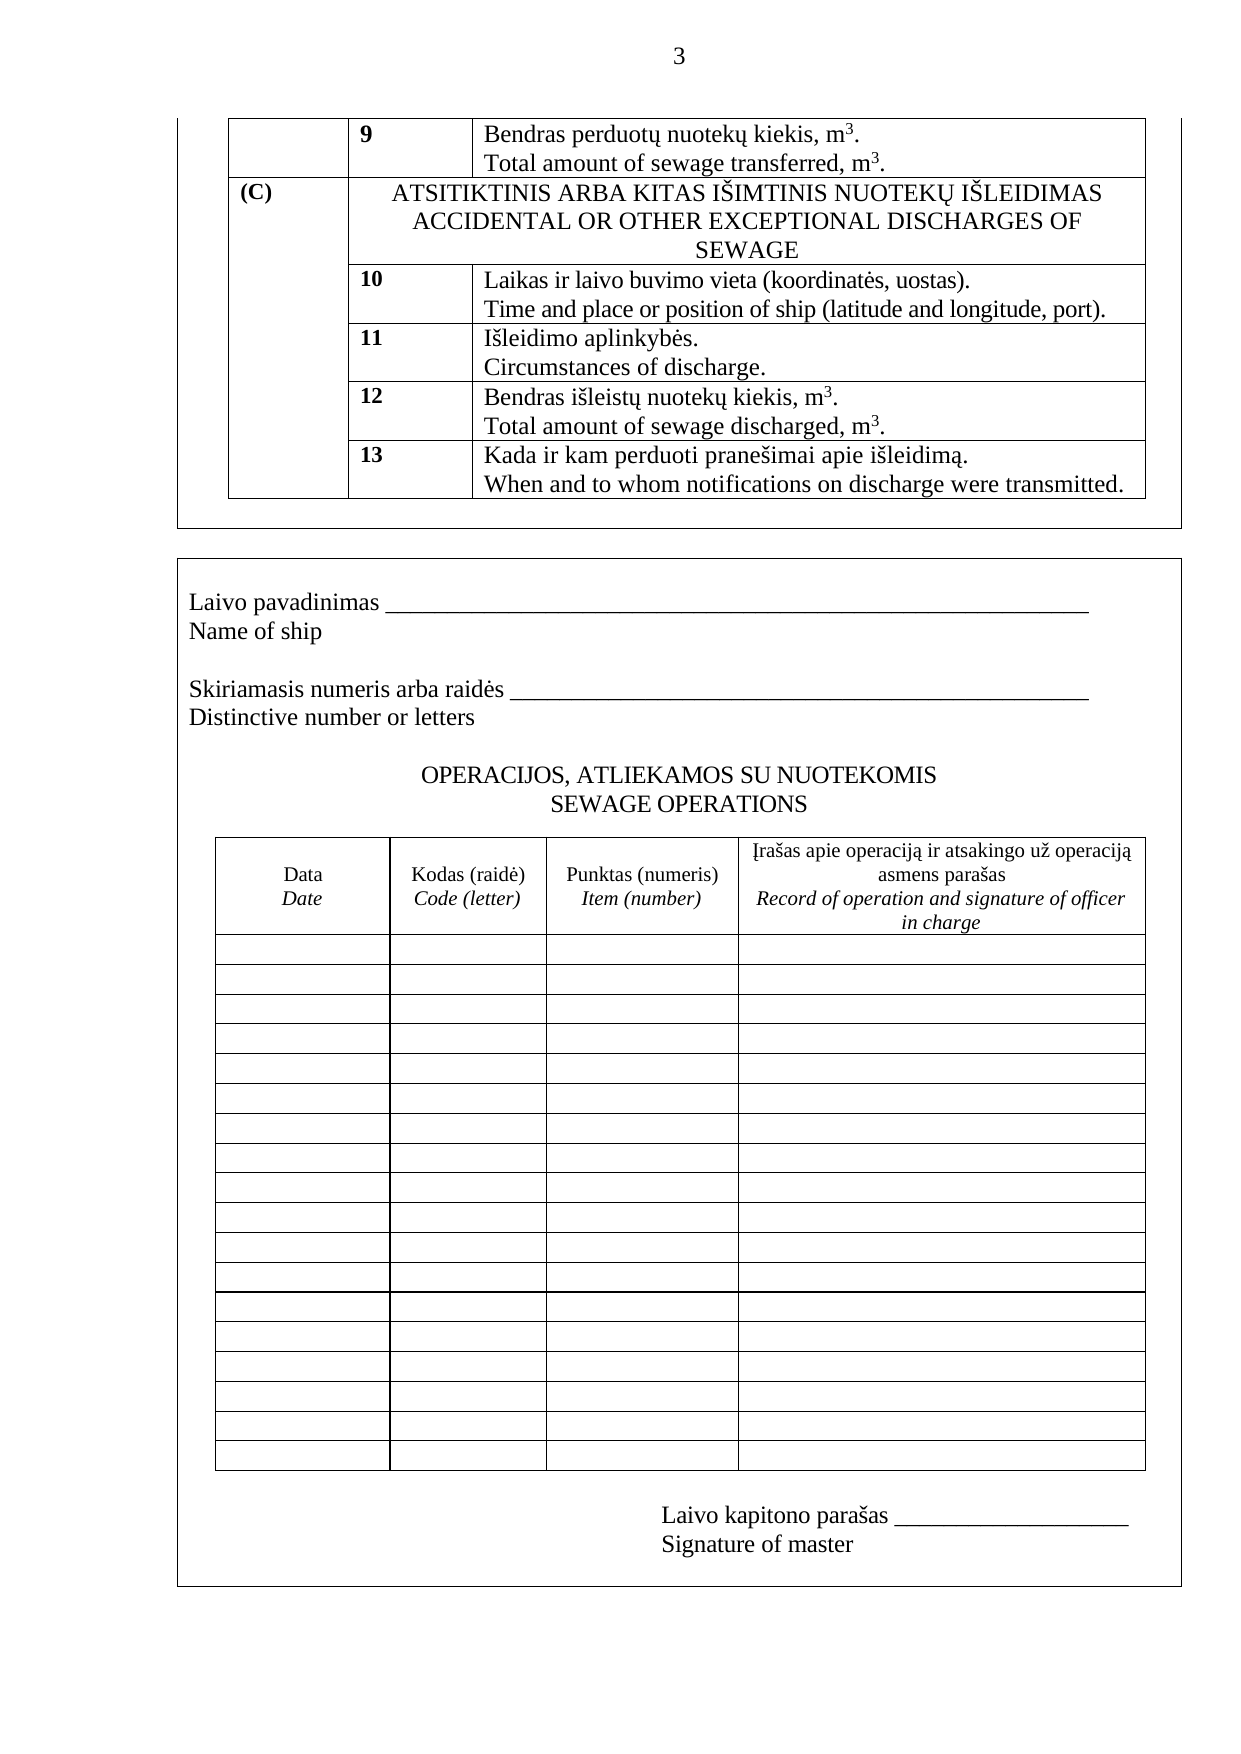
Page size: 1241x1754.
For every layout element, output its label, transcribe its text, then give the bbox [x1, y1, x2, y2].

table_cell [178, 1023, 215, 1053]
table_cell [1146, 934, 1181, 964]
table_cell [178, 1053, 215, 1083]
table_cell [739, 1382, 1145, 1411]
table_cell [391, 1441, 546, 1470]
table_cell [216, 995, 389, 1023]
table_cell [1146, 1053, 1181, 1083]
table_cell Išleidimo aplinkybės. Circumstances of discharge. [473, 324, 1145, 381]
table_cell [739, 1203, 1145, 1232]
table_cell [178, 1172, 215, 1202]
table_cell [391, 1293, 546, 1321]
table_cell [547, 1322, 738, 1351]
table_cell [547, 1412, 738, 1440]
table_cell [547, 1173, 738, 1202]
table_cell Data Date [216, 838, 389, 934]
table_cell [178, 381, 228, 439]
table_cell [391, 1233, 546, 1262]
table_cell [547, 1233, 738, 1262]
table_cell [739, 935, 1145, 964]
table_cell [216, 1144, 389, 1172]
table_cell [739, 1293, 1145, 1321]
table_cell [178, 1411, 215, 1440]
table_cell [1146, 1411, 1181, 1440]
table_cell [178, 323, 228, 381]
table_cell [739, 965, 1145, 993]
table_cell ATSITIKTINIS ARBA KITAS IŠIMTINIS NUOTEKŲ IŠLEIDIMAS ACCIDENTAL OR OTHER EXCEPTIONAL DISCHARGES OF SEWAGE [349, 178, 1145, 264]
table_cell [1146, 964, 1181, 993]
table_cell Punktas (numeris) Item (number) [547, 838, 738, 934]
table_cell Kodas (raidė) Code (letter) [391, 838, 546, 934]
table_cell [178, 440, 228, 498]
table_cell [1146, 1351, 1181, 1381]
table_cell [178, 177, 228, 264]
table_cell [391, 965, 546, 993]
table_cell 10 [349, 265, 472, 322]
table_cell [739, 1441, 1145, 1470]
table_cell [739, 1024, 1145, 1053]
table_cell [739, 1263, 1145, 1291]
table_cell [1146, 118, 1181, 177]
table_cell Įrašas apie operaciją ir atsakingo už operaciją asmens parašas Record of operation and signature of officer in charge [739, 838, 1145, 934]
table_cell [216, 1203, 389, 1232]
table_cell Bendras išleistų nuotekų kiekis, m3. Total amount of sewage discharged, m3. [473, 382, 1145, 439]
table_cell [391, 1144, 546, 1172]
table_cell [391, 1084, 546, 1113]
table_cell [391, 1054, 546, 1083]
table_cell [547, 935, 738, 964]
table_cell [391, 1203, 546, 1232]
table_cell [178, 1113, 215, 1142]
table_cell [739, 995, 1145, 1023]
table_cell [739, 1412, 1145, 1440]
table_cell [1146, 498, 1181, 528]
table_cell [216, 1024, 389, 1053]
table_cell [391, 935, 546, 964]
table_cell [216, 1322, 389, 1351]
table_cell [1146, 264, 1181, 322]
table_cell Kada ir kam perduoti pranešimai apie išleidimą. When and to whom notifications on discharge were transmitted. [473, 441, 1145, 498]
table_cell [178, 1232, 215, 1262]
table_cell [1146, 1291, 1181, 1321]
table_cell [1146, 1083, 1181, 1113]
table_cell [1146, 1321, 1181, 1351]
table_cell [391, 1114, 546, 1142]
table_cell [739, 1114, 1145, 1142]
table_cell [739, 1322, 1145, 1351]
table_cell [229, 119, 348, 177]
table_cell [739, 1054, 1145, 1083]
table_cell [178, 1083, 215, 1113]
table_cell [216, 1173, 389, 1202]
table_cell [216, 1114, 389, 1142]
table_cell [1146, 1113, 1181, 1142]
table_cell [1146, 1172, 1181, 1202]
table_cell [216, 1084, 389, 1113]
table_cell [547, 1293, 738, 1321]
table_cell [547, 1441, 738, 1470]
table_cell [1146, 1262, 1181, 1291]
table_cell [547, 995, 738, 1023]
table_header Laivo pavadinimas Name of ship Skiriamasis numeris arba raidės Distinctive number or letters OPERACIJOS, ATLIEKAMOS SU NUOTEKOMIS SEWAGE OPERATIONS [178, 559, 1181, 837]
table_cell [547, 1144, 738, 1172]
table_cell [739, 1173, 1145, 1202]
table_cell 9 [349, 119, 472, 177]
table_cell [216, 1054, 389, 1083]
table_cell [178, 1440, 215, 1470]
table_cell [547, 1352, 738, 1381]
table_cell [216, 965, 389, 993]
table_cell [216, 935, 389, 964]
table_cell [547, 1263, 738, 1291]
table_cell [178, 1262, 215, 1291]
table_cell [739, 1144, 1145, 1172]
table_cell [391, 1412, 546, 1440]
table_cell [216, 1441, 389, 1470]
table_cell [216, 1352, 389, 1381]
table_cell [216, 1293, 389, 1321]
table_cell [178, 994, 215, 1023]
table_cell (C) [229, 178, 348, 498]
table_cell [547, 1054, 738, 1083]
table_cell [178, 1321, 215, 1351]
table_cell [739, 1352, 1145, 1381]
table_cell [547, 1114, 738, 1142]
table_cell [391, 1352, 546, 1381]
table_cell [1146, 1143, 1181, 1172]
table_cell [229, 499, 348, 528]
table_cell [216, 1382, 389, 1411]
table_cell [349, 499, 472, 528]
table_cell [391, 1024, 546, 1053]
table_cell [1146, 994, 1181, 1023]
table_cell [1146, 1232, 1181, 1262]
table_cell [1146, 1023, 1181, 1053]
table_cell [547, 965, 738, 993]
table_cell [1146, 177, 1181, 264]
table_cell [391, 1322, 546, 1351]
table_cell [216, 1233, 389, 1262]
table_cell [178, 1143, 215, 1172]
table_cell [178, 964, 215, 993]
table_cell [178, 118, 228, 177]
table_cell [1146, 1381, 1181, 1411]
table_cell 12 [349, 382, 472, 439]
table_cell [472, 499, 1146, 528]
table_cell Bendras perduotų nuotekų kiekis, m3. Total amount of sewage transferred, m3. [473, 119, 1145, 177]
table_cell [216, 1263, 389, 1291]
table_cell [391, 995, 546, 1023]
table_cell [1146, 1440, 1181, 1470]
table_cell [1146, 381, 1181, 439]
table_cell [216, 1412, 389, 1440]
table_cell 13 [349, 441, 472, 498]
table_cell [178, 264, 228, 322]
table_cell [178, 498, 229, 528]
table_cell [178, 1291, 215, 1321]
table_cell [391, 1263, 546, 1291]
table_cell [178, 837, 215, 934]
table_cell [178, 934, 215, 964]
table_cell [178, 1381, 215, 1411]
table_cell Laikas ir laivo buvimo vieta (koordinatės, uostas). Time and place or position of ship (latitude and longitude, port). [473, 265, 1145, 322]
table_cell [1146, 1202, 1181, 1232]
table_cell Laivo kapitono parašas ___________________ Signature of master [178, 1470, 1181, 1586]
table_cell [547, 1024, 738, 1053]
table_cell [739, 1084, 1145, 1113]
table_cell [1146, 323, 1181, 381]
table_cell [739, 1233, 1145, 1262]
table_cell [1146, 440, 1181, 498]
table_cell [391, 1173, 546, 1202]
table_cell [547, 1203, 738, 1232]
table_cell [1146, 837, 1181, 934]
table_cell [178, 1202, 215, 1232]
table_cell [547, 1084, 738, 1113]
table_cell 11 [349, 324, 472, 381]
table_cell [547, 1382, 738, 1411]
table_cell [391, 1382, 546, 1411]
table_cell [178, 1351, 215, 1381]
